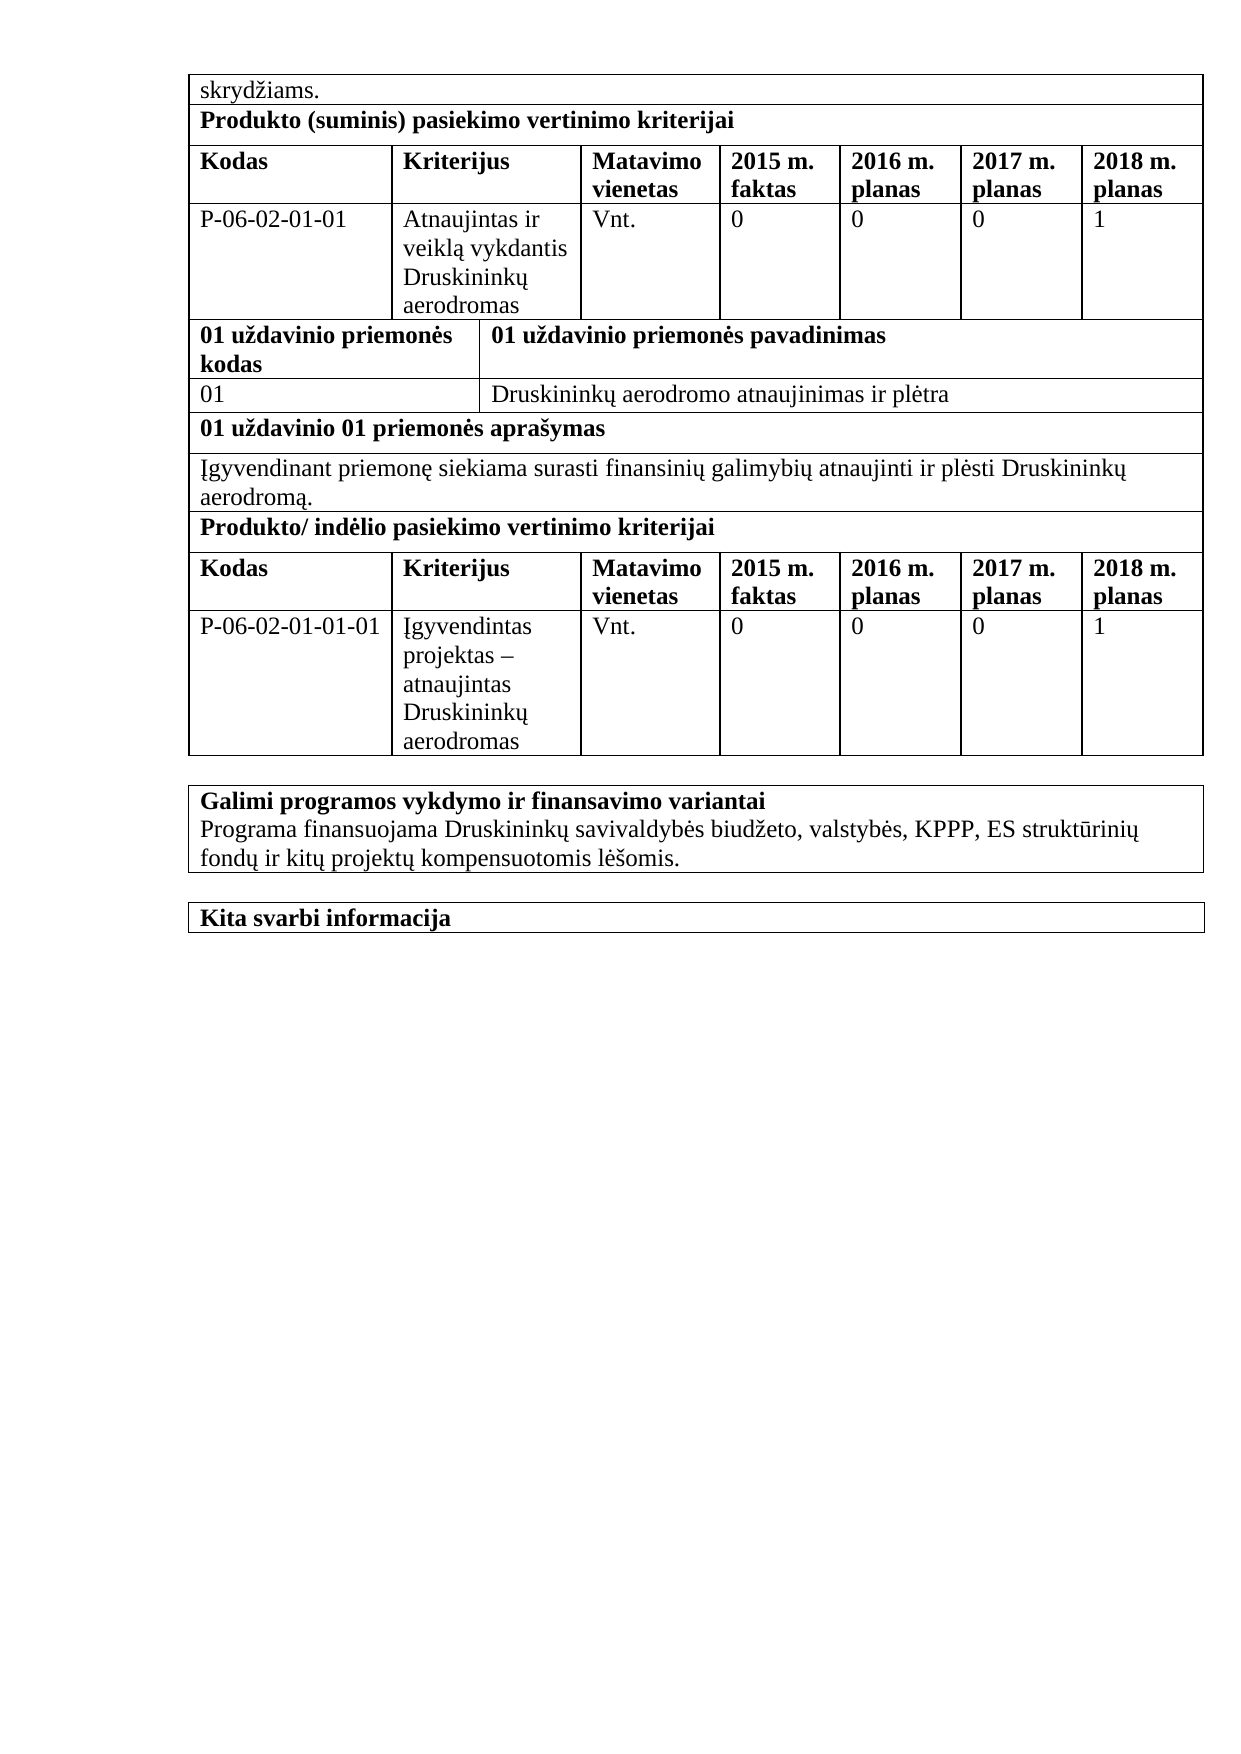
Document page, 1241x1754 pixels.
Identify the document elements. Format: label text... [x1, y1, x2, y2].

table_cell Vnt. [582, 611, 719, 755]
table_cell 01 uždavinio priemonės pavadinimas [480, 320, 1202, 378]
table_cell Įgyvendinant priemonę siekiama surasti finansinių galimybių atnaujinti ir plėsti Druskininkų aerodromą. [190, 454, 1202, 511]
table_cell 2015 m. faktas [721, 553, 839, 610]
table_cell 2017 m. planas [962, 146, 1081, 203]
table_cell 0 [721, 204, 839, 319]
table_cell 1 [1083, 204, 1202, 319]
table_cell Kodas [190, 146, 391, 203]
table_cell Įgyvendintas projektas – atnaujintas Druskininkų aerodromas [393, 611, 580, 755]
table_cell 2018 m. planas [1083, 146, 1202, 203]
table_cell Matavimo vienetas [582, 146, 719, 203]
table_cell Produkto/ indėlio pasiekimo vertinimo kriterijai [190, 512, 1202, 552]
table_header Galimi programos vykdymo ir finansavimo variantai Programa finansuojama Druskininkų savivaldybės biudžeto, valstybės, KPPP, ES struktūrinių fondų ir kitų projektų kompensuotomis lėšomis. [189, 786, 1203, 872]
table_cell Kriterijus [393, 553, 580, 610]
table_cell P-06-02-01-01-01 [190, 611, 391, 755]
table_cell 2018 m. planas [1083, 553, 1202, 610]
table_cell 2017 m. planas [962, 553, 1081, 610]
table_cell 0 [841, 204, 960, 319]
table_cell Atnaujintas ir veiklą vykdantis Druskininkų aerodromas [393, 204, 580, 319]
table_cell Produkto (suminis) pasiekimo vertinimo kriterijai [190, 105, 1202, 145]
table_cell 2016 m. planas [841, 553, 960, 610]
table_cell 01 uždavinio priemonės kodas [190, 320, 479, 378]
table_cell Matavimo vienetas [582, 553, 719, 610]
table_header Kita svarbi informacija [189, 903, 1204, 932]
table_cell 0 [841, 611, 960, 755]
table_cell 2016 m. planas [841, 146, 960, 203]
table_cell 01 uždavinio 01 priemonės aprašymas [190, 413, 1202, 452]
table_cell 2015 m. faktas [721, 146, 839, 203]
table_cell 0 [962, 204, 1081, 319]
table_cell Druskininkų aerodromo atnaujinimas ir plėtra [480, 379, 1202, 412]
table_cell Kodas [190, 553, 391, 610]
table_cell 1 [1083, 611, 1202, 755]
table_cell P-06-02-01-01 [190, 204, 391, 319]
table_cell 0 [962, 611, 1081, 755]
table_cell Kriterijus [393, 146, 580, 203]
table_cell Vnt. [582, 204, 719, 319]
table_cell 0 [721, 611, 839, 755]
table_cell 01 [190, 379, 479, 412]
table_cell skrydžiams. [190, 75, 1202, 104]
